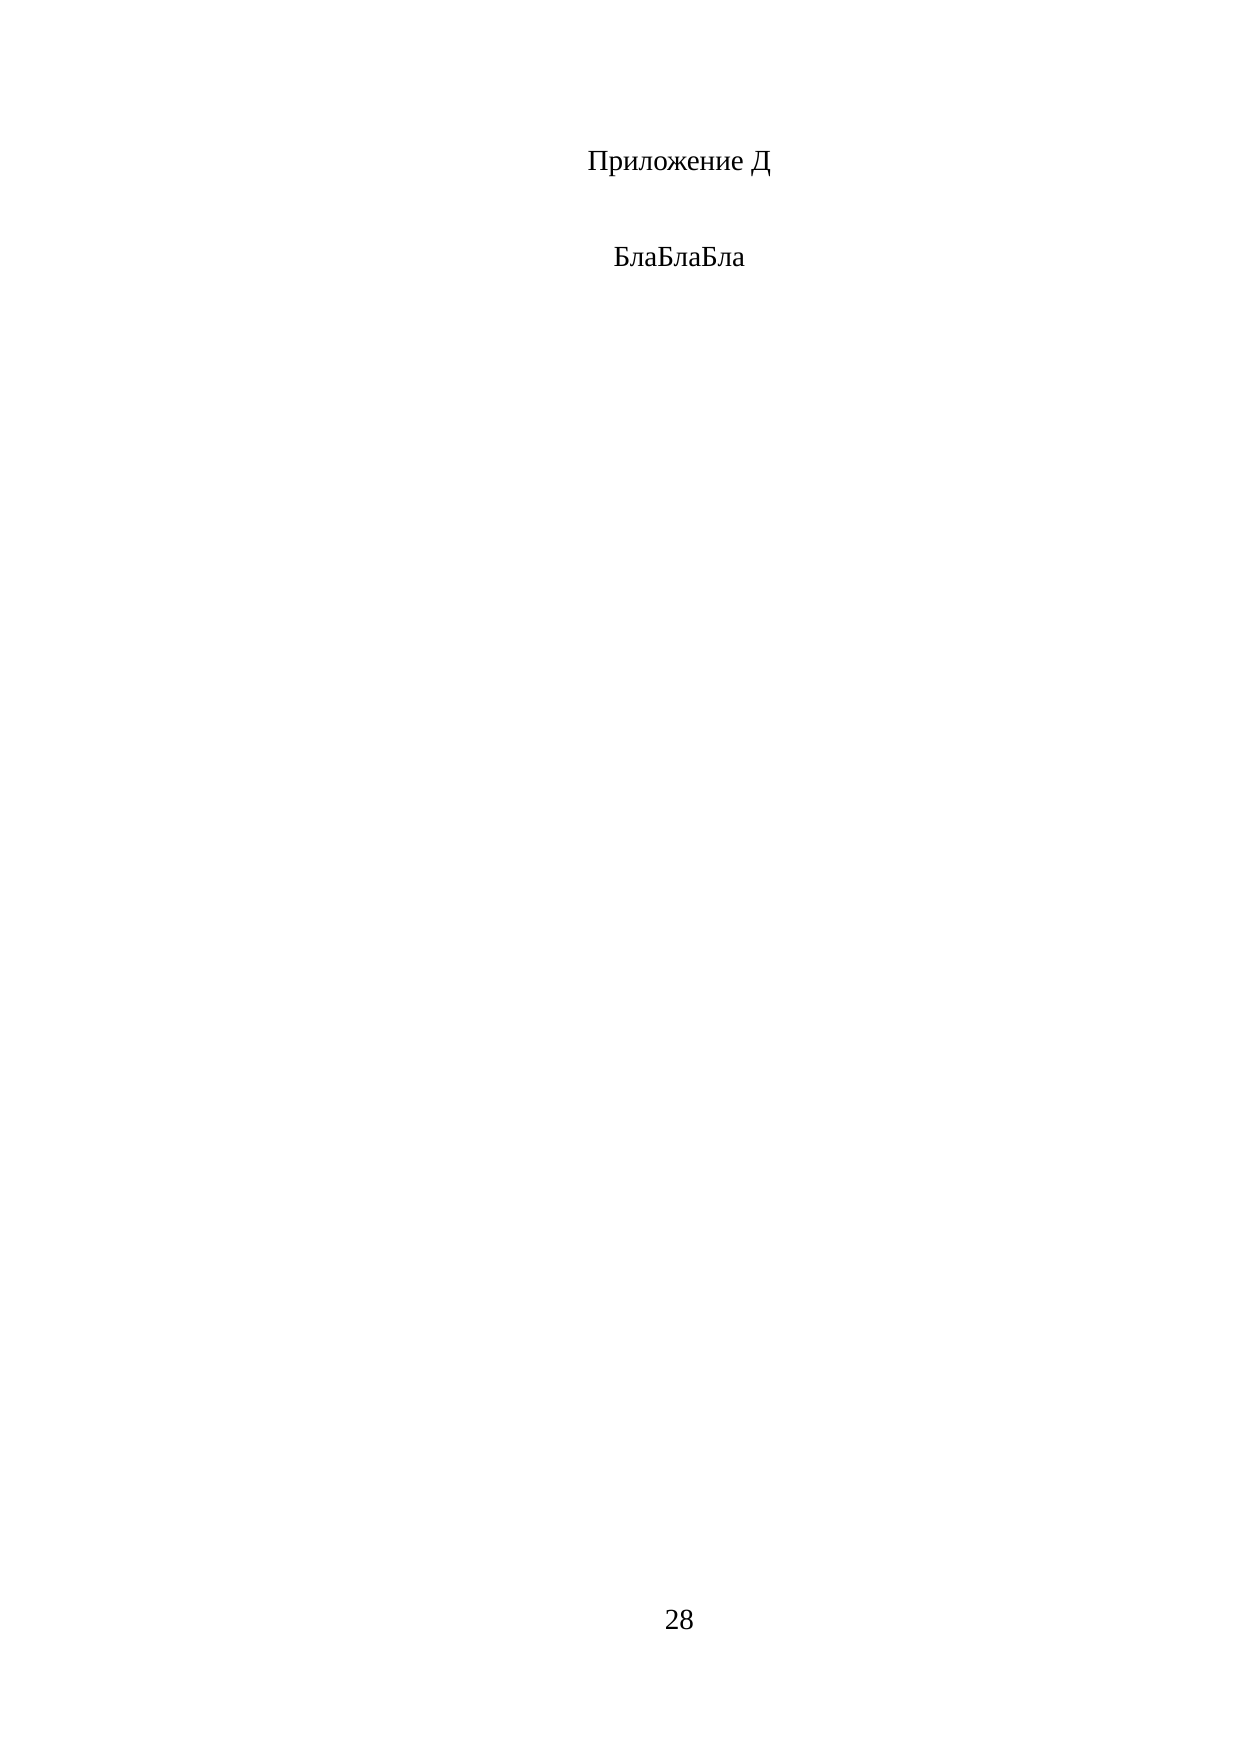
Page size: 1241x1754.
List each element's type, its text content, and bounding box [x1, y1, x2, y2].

text БлаБлаБла [177, 239, 1181, 273]
subtitle Приложение Д [177, 143, 1181, 177]
